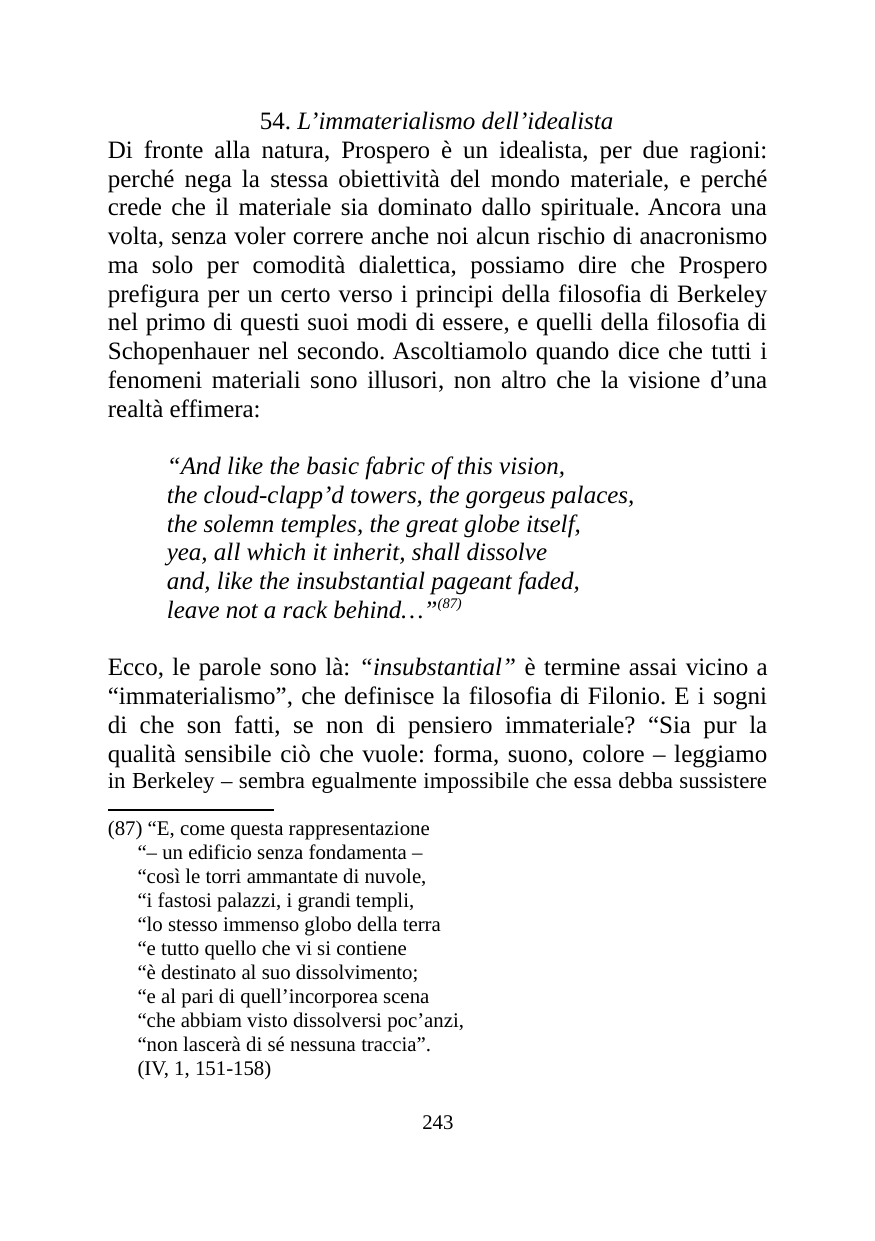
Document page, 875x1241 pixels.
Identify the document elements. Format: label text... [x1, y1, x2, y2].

text “i fastosi palazzi, i grandi templi, [137, 888, 768, 912]
text “non lascerà di sé nessuna traccia”. [137, 1032, 768, 1056]
text yea, all which it inherit, shall dissolve [167, 537, 768, 566]
text Di fronte alla natura, Prospero è un idealista, per due ragioni: perché nega la stessa obiettività del mondo materiale, e perché crede che il materiale sia dominato dallo spirituale. Ancora una volta, senza voler correre anche noi alcun rischio di anacronismo ma solo per comodità dialettica, possiamo dire che Prospero prefigura per un certo verso i principi della filosofia di Berkeley nel primo di questi suoi modi di essere, e quelli della filosofia di Schopenhauer nel secondo. Ascoltiamolo quando dice che tutti i fenomeni materiali sono illusori, non altro che la visione d’una realtà effimera: [108, 135, 768, 422]
text “lo stesso immenso globo della terra [137, 912, 768, 936]
subtitle 54. L’immaterialismo dell’idealista [108, 106, 768, 135]
text “è destinato al suo dissolvimento; [137, 960, 768, 984]
text (IV, 1, 151-158) [137, 1056, 768, 1080]
text and, like the insubstantial pageant faded, [167, 566, 768, 595]
text “And like the basic fabric of this vision, [167, 451, 768, 480]
text “così le torri ammantate di nuvole, [137, 864, 768, 888]
text “e al pari di quell’incorporea scena [137, 984, 768, 1008]
text the solemn temples, the great globe itself, [167, 509, 768, 537]
text “e tutto quello che vi si contiene [137, 936, 768, 960]
text Ecco, le parole sono là: “insubstantial” è termine assai vicino a “immaterialismo”, che definisce la filosofia di Filonio. E i sogni di che son fatti, se non di pensiero immateriale? “Sia pur la qualità sensibile ciò che vuole: forma, suono, colore – leggiamo in Berkeley – sembra egualmente impossibile che essa debba sussistere [108, 652, 768, 794]
text “E, come questa rappresentazione [108, 816, 768, 840]
text leave not a rack behind…” [167, 595, 768, 624]
text “– un edificio senza fondamenta – [137, 840, 768, 864]
text the cloud-clapp’d towers, the gorgeus palaces, [167, 480, 768, 509]
text “che abbiam visto dissolversi poc’anzi, [137, 1008, 768, 1032]
